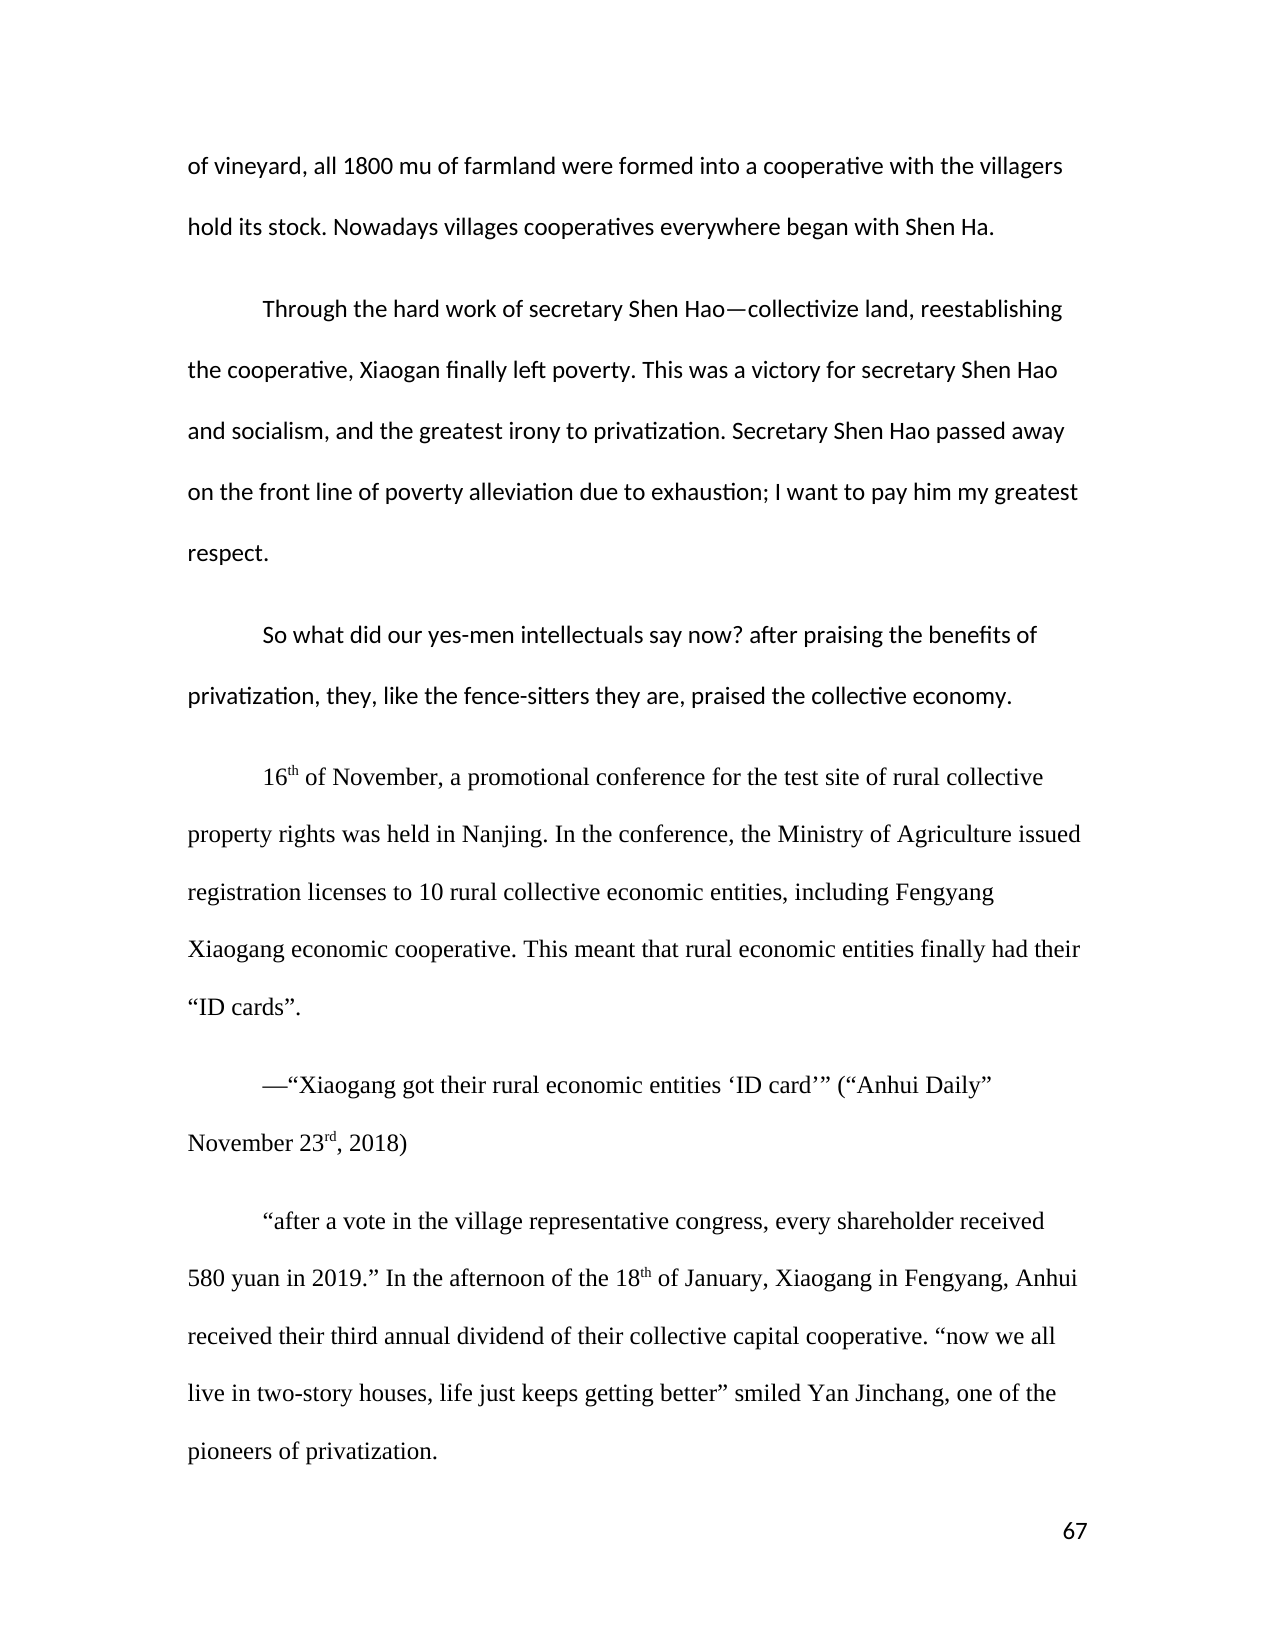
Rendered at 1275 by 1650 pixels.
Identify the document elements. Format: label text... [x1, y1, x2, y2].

text “after a vote in the village representative congress, every shareholder received 580 yuan in 2019.” In the afternoon of the 18th of January, Xiaogang in Fengyang, Anhui received their third annual dividend of their collective capital cooperative. “now we all live in two-story houses, life just keeps getting better” smiled Yan Jinchang, one of the pioneers of privatization. [187, 1206, 1087, 1465]
text —“Xiaogang got their rural economic entities ‘ID card’” (“Anhui Daily” November 23rd, 2018) [187, 1070, 1087, 1156]
text So what did our yes-men intellectuals say now? after praising the benefits of privatization, they, like the fence-sitters they are, praised the collective economy. [187, 619, 1087, 711]
text Through the hard work of secretary Shen Hao—collectivize land, reestablishing the cooperative, Xiaogan finally left poverty. This was a victory for secretary Shen Hao and socialism, and the greatest irony to privatization. Secretary Shen Hao passed away on the front line of poverty alleviation due to exhaustion; I want to pay him my greatest respect. [187, 293, 1087, 568]
text of vineyard, all 1800 mu of farmland were formed into a cooperative with the villagers hold its stock. Nowadays villages cooperatives everywhere began with Shen Ha. [187, 150, 1087, 242]
text 16th of November, a promotional conference for the test site of rural collective property rights was held in Nanjing. In the conference, the Ministry of Agriculture issued registration licenses to 10 rural collective economic entities, including Fengyang Xiaogang economic cooperative. This meant that rural economic entities finally had their “ID cards”. [187, 762, 1087, 1021]
